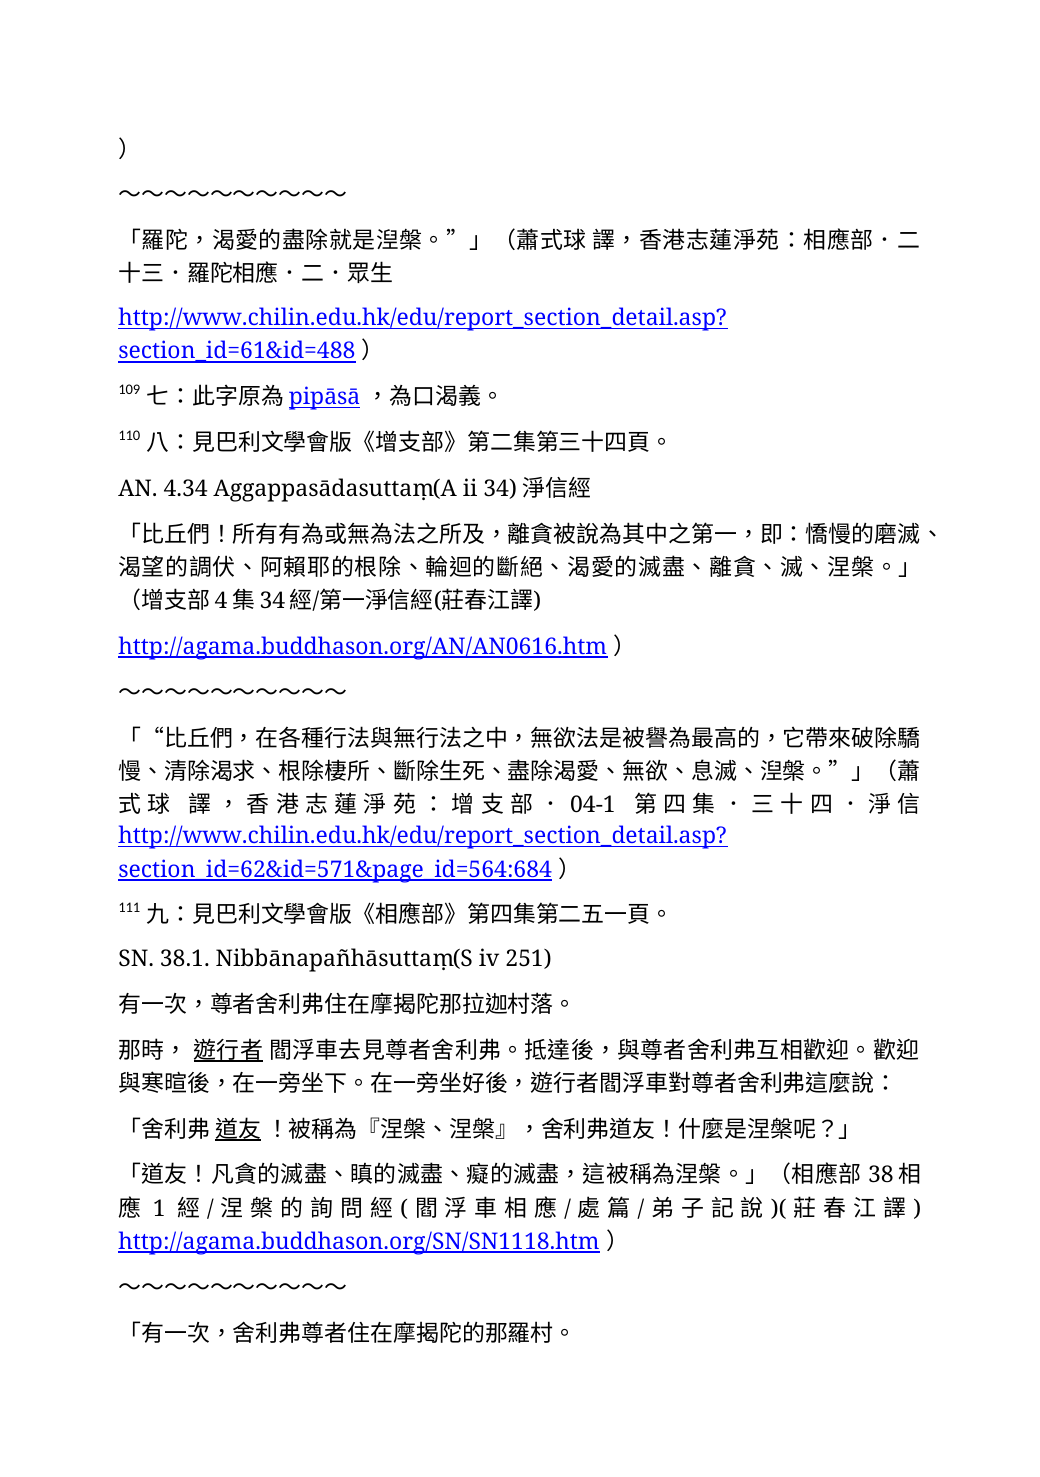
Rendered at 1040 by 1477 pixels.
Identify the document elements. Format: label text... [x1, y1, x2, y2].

text 那時， 遊行者 閻浮車去見尊者舍利弗。抵達後，與尊者舍利弗互相歡迎。歡迎與寒暄後，在一旁坐下。在一旁坐好後，遊行者閻浮車對尊者舍利弗這麼說： [118, 1031, 921, 1098]
text 「道友！凡貪的滅盡、瞋的滅盡、癡的滅盡，這被稱為涅槃。」（相應部38相應1經/涅槃的詢問經(閻浮車相應/處篇/弟子記說)(莊春江譯) http://agama.buddhason.org/SN/SN1118.htm ） [118, 1156, 921, 1256]
text 八：見巴利文學會版《增支部》第二集第三十四頁。 [118, 424, 921, 457]
text 「羅陀，渴愛的盡除就是湼槃。”」（蕭式球 譯，香港志蓮淨苑：相應部．二十三．羅陀相應．二．眾生 [118, 222, 921, 288]
text ） [118, 131, 921, 164]
text 有一次，尊者舍利弗住在摩揭陀那拉迦村落。 [118, 986, 921, 1019]
text SN. 38.1. Nibbānapañhāsuttaṃ (S iv 251) [118, 942, 921, 973]
text http://www.chilin.edu.hk/edu/report_section_detail.asp?section_id=61&id=488 ） [118, 301, 921, 366]
text 七：此字原為 pipāsā ，為口渴義。 [118, 378, 921, 411]
text http://agama.buddhason.org/AN/AN0616.htm ） [118, 628, 921, 661]
text ～～～～～～～～～～ [118, 1269, 921, 1302]
text 「比丘們！所有有為或無為法之所及，離貪被說為其中之第一，即：憍慢的磨滅、渴望的調伏、阿賴耶的根除、輪迴的斷絕、渴愛的滅盡、離貪、滅、涅槃。」（增支部4集34經/第一淨信經(莊春江譯) [118, 516, 921, 615]
text 九：見巴利文學會版《相應部》第四集第二五一頁。 [118, 896, 921, 929]
text 「“比丘們，在各種行法與無行法之中，無欲法是被譽為最高的，它帶來破除驕慢、清除渴求、根除棲所、斷除生死、盡除渴愛、無欲、息滅、湼槃。”」（蕭式球 譯，香港志蓮淨苑：增支部．04-1 第四集．三十四．淨信 http://www.chilin.edu.hk/edu/report_section_detail.asp?section_id=62&id=571&page_id=564:684 ） [118, 719, 921, 884]
text ～～～～～～～～～～ [118, 176, 921, 209]
text 「舍利弗 道友 ！被稱為『涅槃、涅槃』，舍利弗道友！什麼是涅槃呢？」 [118, 1110, 921, 1144]
text 「有一次，舍利弗尊者住在摩揭陀的那羅村。 [118, 1314, 921, 1348]
text AN. 4.34 Aggappasādasuttaṃ (A ii 34) 淨信經 [118, 470, 921, 503]
text ～～～～～～～～～～ [118, 674, 921, 707]
